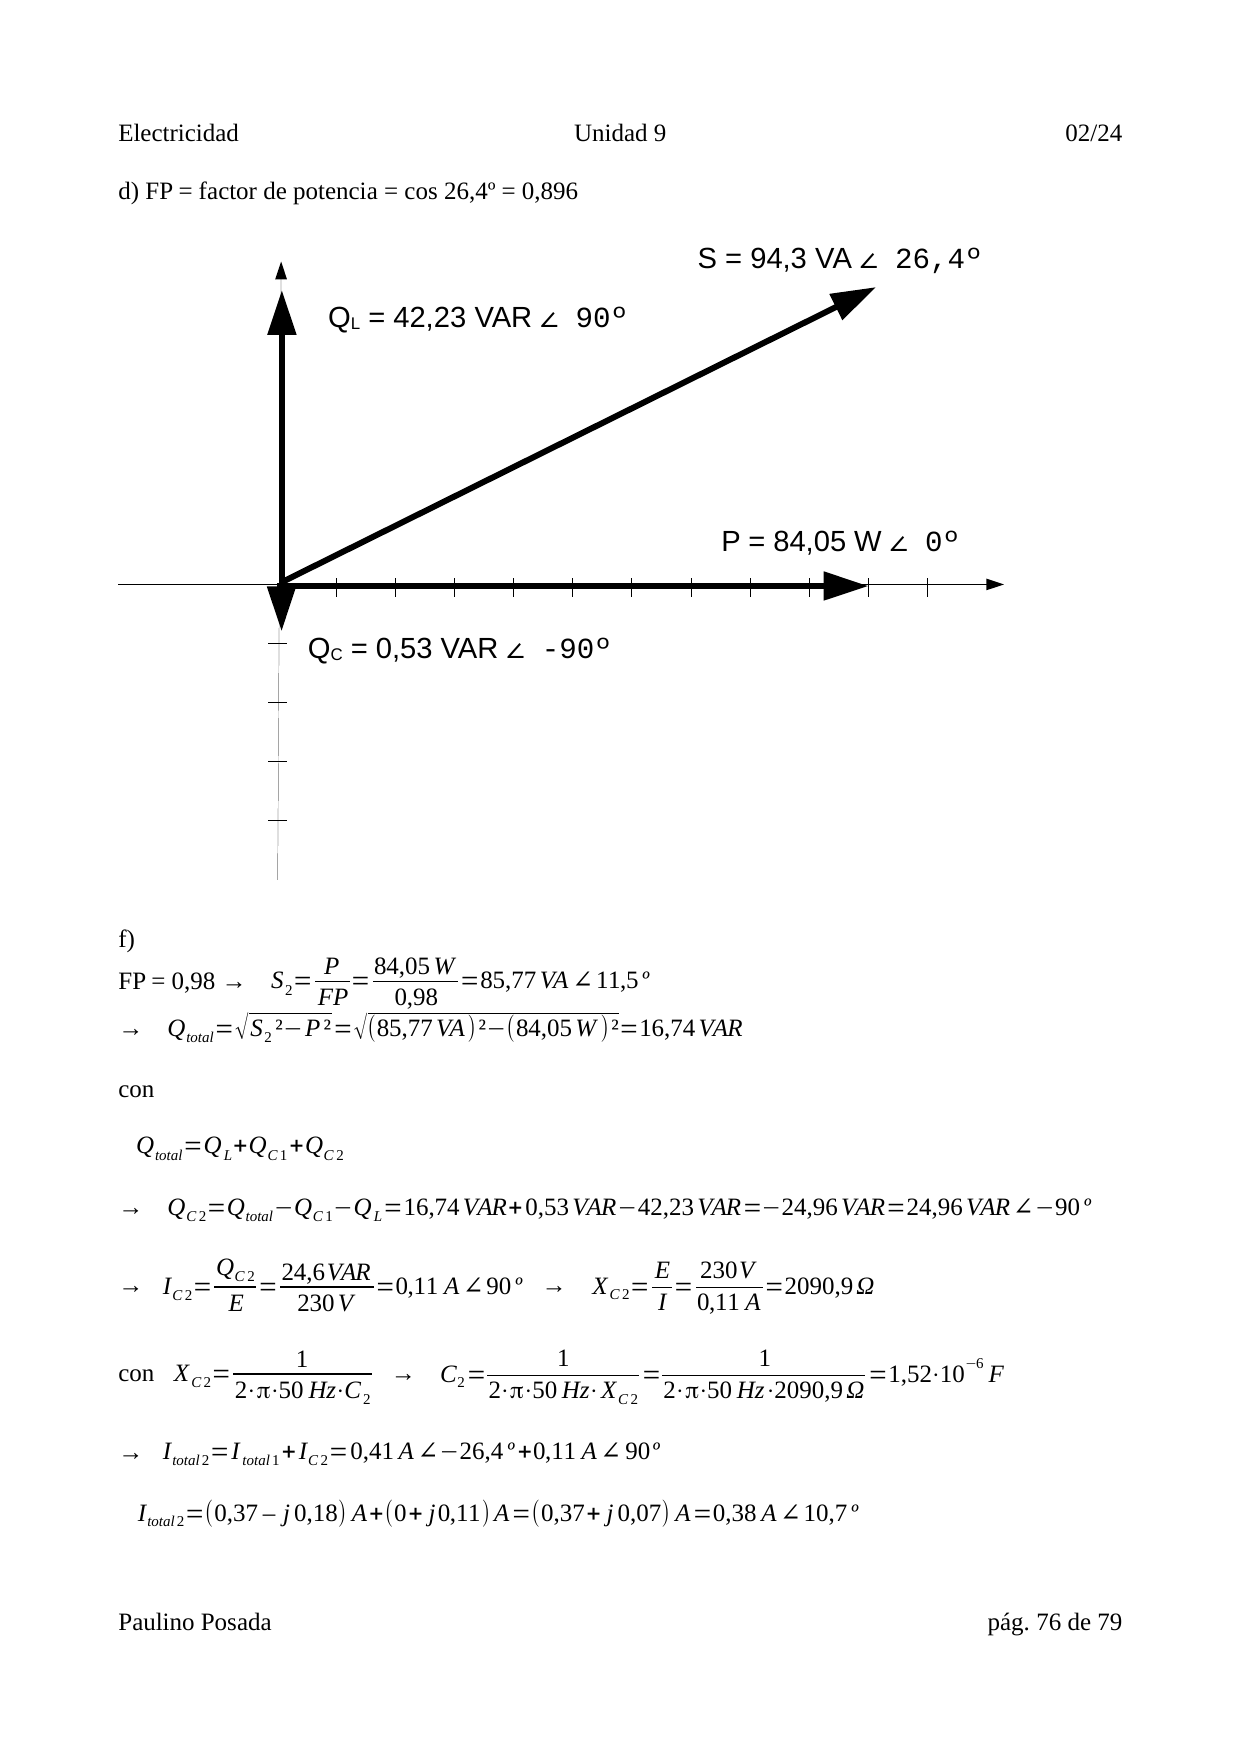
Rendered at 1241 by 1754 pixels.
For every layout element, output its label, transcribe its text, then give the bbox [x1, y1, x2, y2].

text →→ [118, 1253, 1122, 1316]
text → [118, 1012, 1122, 1046]
text con [118, 1074, 1122, 1103]
text → [118, 1192, 1122, 1225]
text con→ [118, 1345, 1122, 1408]
text → [118, 1437, 1122, 1469]
text f) [118, 924, 1122, 953]
text FP = 0,98 → [118, 953, 1122, 1012]
text d) FP = factor de potencia = cos 26,4º = 0,896 [118, 176, 1122, 205]
